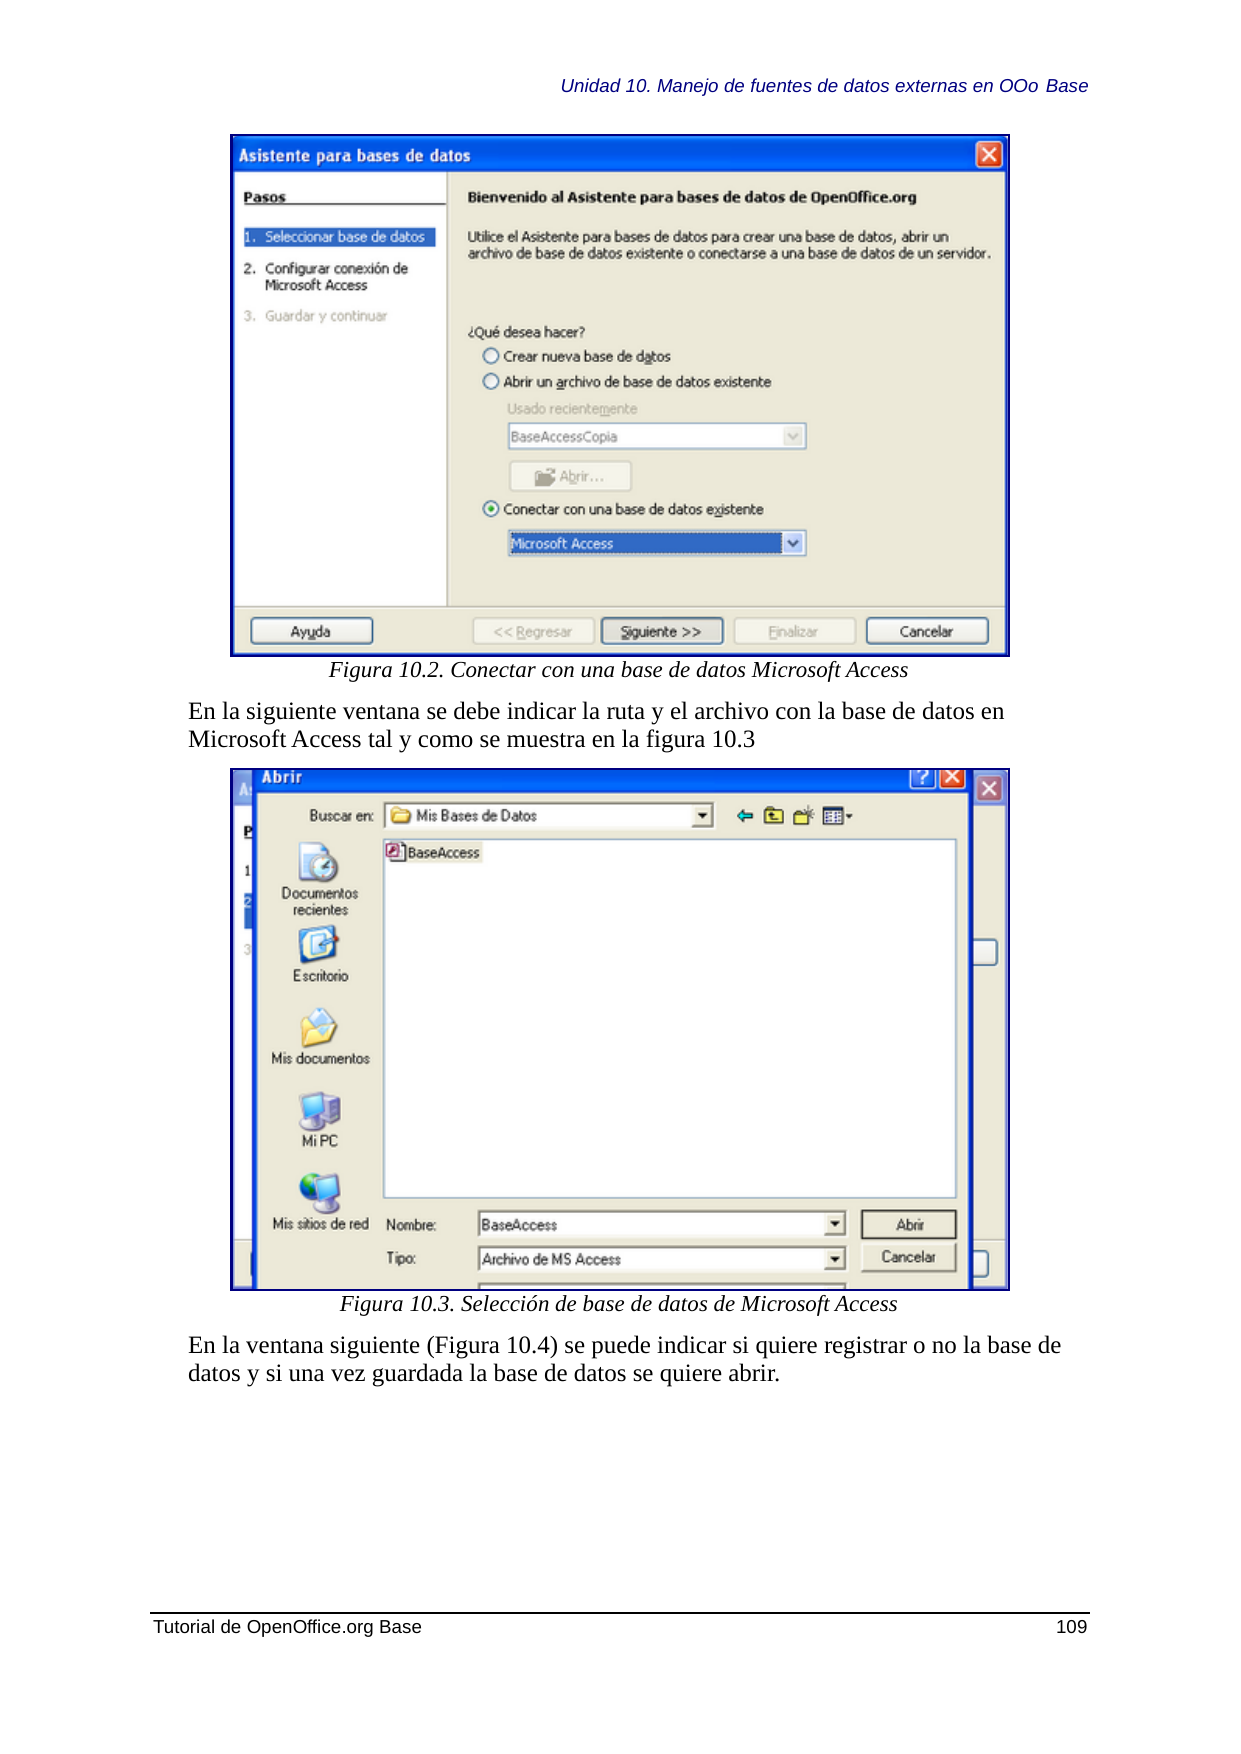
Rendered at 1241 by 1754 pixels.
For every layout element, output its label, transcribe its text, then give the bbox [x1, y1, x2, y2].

text Figura 10.3. Selección de base de datos de Microsoft Access [150, 1289, 1090, 1316]
picture [233, 136, 1008, 655]
picture [233, 770, 1008, 1289]
text En la siguiente ventana se debe indicar la ruta y el archivo con la base de datos en Microsoft Access tal y como se muestra en la figura 10.3 [188, 697, 1090, 753]
text Figura 10.2. Conectar con una base de datos Microsoft Access [150, 655, 1090, 683]
text En la ventana siguiente (Figura 10.4) se puede indicar si quiere registrar o no la base de datos y si una vez guardada la base de datos se quiere abrir. [188, 1331, 1090, 1387]
